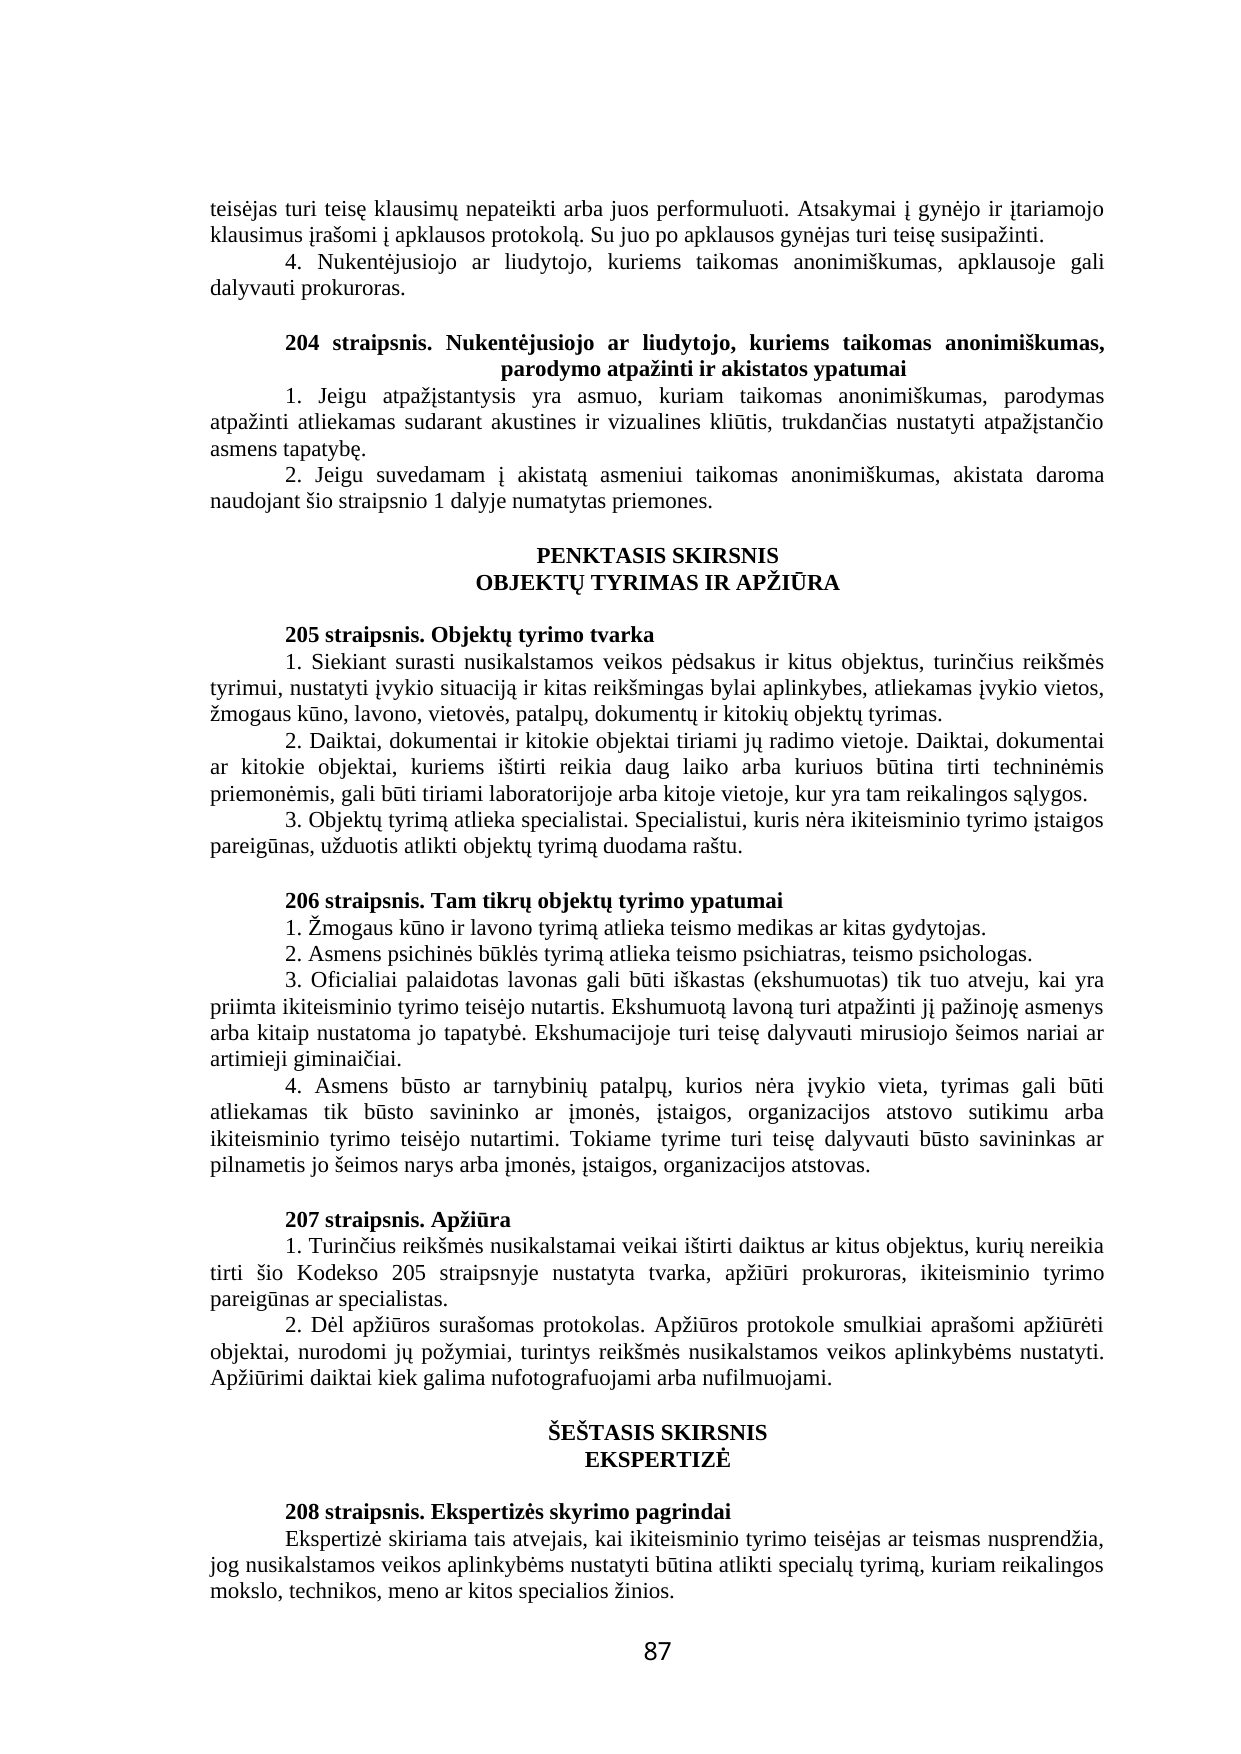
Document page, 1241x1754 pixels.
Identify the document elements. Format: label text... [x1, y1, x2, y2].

text 1. Jeigu atpažįstantysis yra asmuo, kuriam taikomas anonimiškumas, parodymas atpažinti atliekamas sudarant akustines ir vizualines kliūtis, trukdančias nustatyti atpažįstančio asmens tapatybę. [210, 382, 1106, 461]
text 4. Asmens būsto ar tarnybinių patalpų, kurios nėra įvykio vieta, tyrimas gali būti atliekamas tik būsto savininko ar įmonės, įstaigos, organizacijos atstovo sutikimu arba ikiteisminio tyrimo teisėjo nutartimi. Tokiame tyrime turi teisę dalyvauti būsto savininkas ar pilnametis jo šeimos narys arba įmonės, įstaigos, organizacijos atstovas. [210, 1072, 1106, 1177]
text 2. Daiktai, dokumentai ir kitokie objektai tiriami jų radimo vietoje. Daiktai, dokumentai ar kitokie objektai, kuriems ištirti reikia daug laiko arba kuriuos būtina tirti techninėmis priemonėmis, gali būti tiriami laboratorijoje arba kitoje vietoje, kur yra tam reikalingos sąlygos. [210, 727, 1106, 806]
text ŠEŠTASIS SKIRSNIS [210, 1419, 1106, 1446]
text 207 straipsnis. Apžiūra [210, 1206, 1106, 1232]
text Ekspertizė [210, 1446, 1106, 1472]
text 3. Oficialiai palaidotas lavonas gali būti iškastas (ekshumuotas) tik tuo atveju, kai yra priimta ikiteisminio tyrimo teisėjo nutartis. Ekshumuotą lavoną turi atpažinti jį pažinoję asmenys arba kitaip nustatoma jo tapatybė. Ekshumacijoje turi teisę dalyvauti mirusiojo šeimos nariai ar artimieji giminaičiai. [210, 966, 1106, 1072]
text Ekspertizė skiriama tais atvejais, kai ikiteisminio tyrimo teisėjas ar teismas nusprendžia, jog nusikalstamos veikos aplinkybėms nustatyti būtina atlikti specialų tyrimą, kuriam reikalingos mokslo, technikos, meno ar kitos specialios žinios. [210, 1525, 1106, 1604]
text PENKTASIS SKIRSNIS [210, 542, 1106, 569]
text 206 straipsnis. Tam tikrų objektų tyrimo ypatumai [210, 887, 1106, 914]
text 2. Asmens psichinės būklės tyrimą atlieka teismo psichiatras, teismo psichologas. [210, 940, 1106, 966]
text 2. Dėl apžiūros surašomas protokolas. Apžiūros protokole smulkiai aprašomi apžiūrėti objektai, nurodomi jų požymiai, turintys reikšmės nusikalstamos veikos aplinkybėms nustatyti. Apžiūrimi daiktai kiek galima nufotografuojami arba nufilmuojami. [210, 1311, 1106, 1391]
text 2. Jeigu suvedamam į akistatą asmeniui taikomas anonimiškumas, akistata daroma naudojant šio straipsnio 1 dalyje numatytas priemones. [210, 461, 1106, 514]
text 3. Objektų tyrimą atlieka specialistai. Specialistui, kuris nėra ikiteisminio tyrimo įstaigos pareigūnas, užduotis atlikti objektų tyrimą duodama raštu. [210, 806, 1106, 859]
text 1. Siekiant surasti nusikalstamos veikos pėdsakus ir kitus objektus, turinčius reikšmės tyrimui, nustatyti įvykio situaciją ir kitas reikšmingas bylai aplinkybes, atliekamas įvykio vietos, žmogaus kūno, lavono, vietovės, patalpų, dokumentų ir kitokių objektų tyrimas. [210, 648, 1106, 727]
text 1. Turinčius reikšmės nusikalstamai veikai ištirti daiktus ar kitus objektus, kurių nereikia tirti šio Kodekso 205 straipsnyje nustatyta tvarka, apžiūri prokuroras, ikiteisminio tyrimo pareigūnas ar specialistas. [210, 1232, 1106, 1311]
text 208 straipsnis. Ekspertizės skyrimo pagrindai [210, 1498, 1106, 1525]
text teisėjas turi teisę klausimų nepateikti arba juos performuluoti. Atsakymai į gynėjo ir įtariamojo klausimus įrašomi į apklausos protokolą. Su juo po apklausos gynėjas turi teisę susipažinti. [210, 195, 1106, 248]
text 4. Nukentėjusiojo ar liudytojo, kuriems taikomas anonimiškumas, apklausoje gali dalyvauti prokuroras. [210, 248, 1106, 300]
text Objektų tyrimas IR APŽIŪRA [210, 569, 1106, 595]
text 204 straipsnis. Nukentėjusiojo ar liudytojo, kuriems taikomas anonimiškumas, parodymo atpažinti ir akistatos ypatumai [285, 329, 1106, 382]
text 1. Žmogaus kūno ir lavono tyrimą atlieka teismo medikas ar kitas gydytojas. [210, 914, 1106, 940]
text 205 straipsnis. Objektų tyrimo tvarka [210, 621, 1106, 648]
